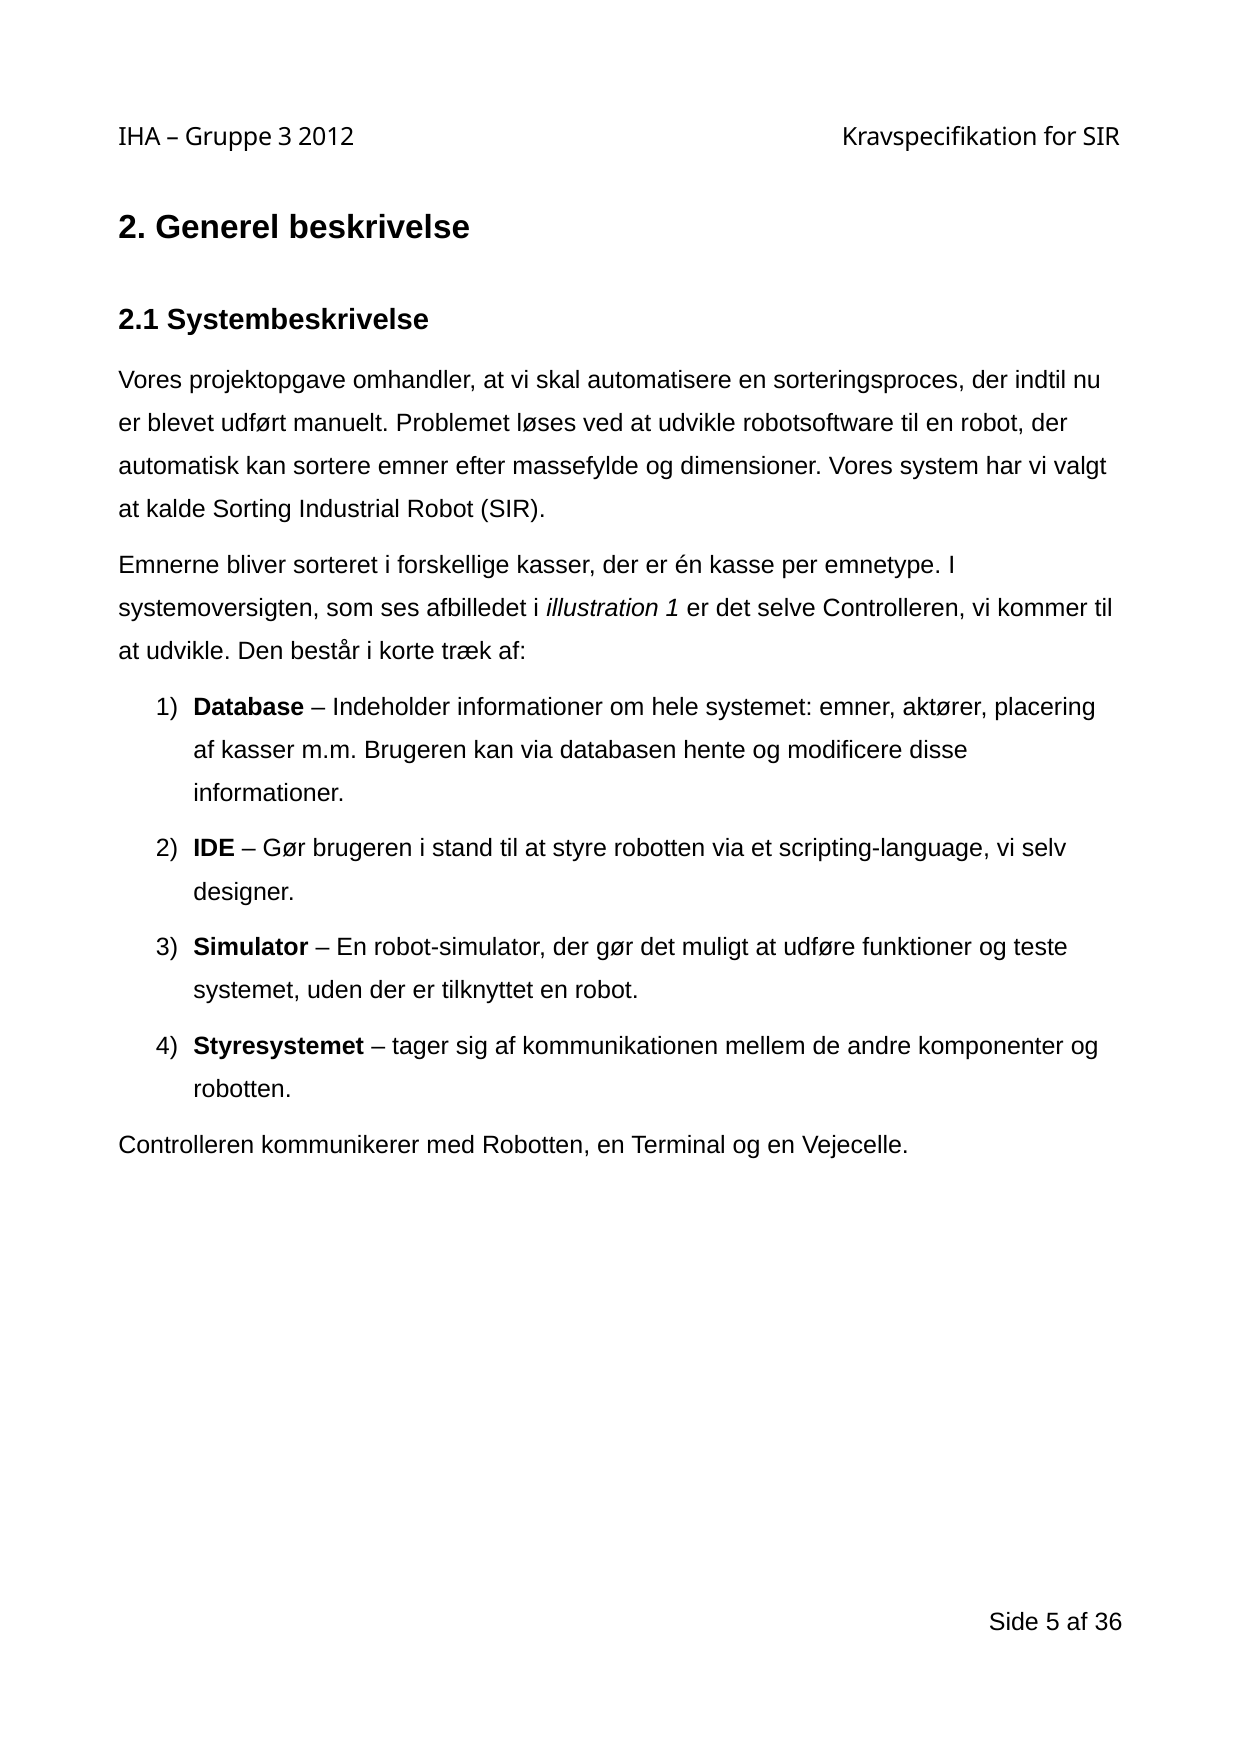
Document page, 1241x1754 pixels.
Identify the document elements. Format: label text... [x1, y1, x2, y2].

subtitle 2. Generel beskrivelse [118, 207, 1122, 245]
text Emnerne bliver sorteret i forskellige kasser, der er én kasse per emnetype. I systemoversigten, som ses afbilledet i illustration 1 er det selve Controlleren, vi kommer til at udvikle. Den består i korte træk af: [118, 549, 1122, 664]
text Controlleren kommunikerer med Robotten, en Terminal og en Vejecelle. [118, 1129, 1122, 1158]
subtitle 2.1 Systembeskrivelse [118, 302, 1122, 335]
list IDE – Gør brugeren i stand til at styre robotten via et scripting-language, vi selv designer. [156, 833, 1122, 905]
text Vores projektopgave omhandler, at vi skal automatisere en sorteringsproces, der indtil nu er blevet udført manuelt. Problemet løses ved at udvikle robotsoftware til en robot, der automatisk kan sortere emner efter massefylde og dimensioner. Vores system har vi valgt at kalde Sorting Industrial Robot (SIR). [118, 364, 1122, 523]
list Styresystemet – tager sig af kommunikationen mellem de andre komponenter og robotten. [156, 1031, 1122, 1103]
list Simulator – En robot-simulator, der gør det muligt at udføre funktioner og teste systemet, uden der er tilknyttet en robot. [156, 932, 1122, 1004]
list Database – Indeholder informationer om hele systemet: emner, aktører, placering af kasser m.m. Brugeren kan via databasen hente og modificere disse informationer. [156, 691, 1122, 806]
